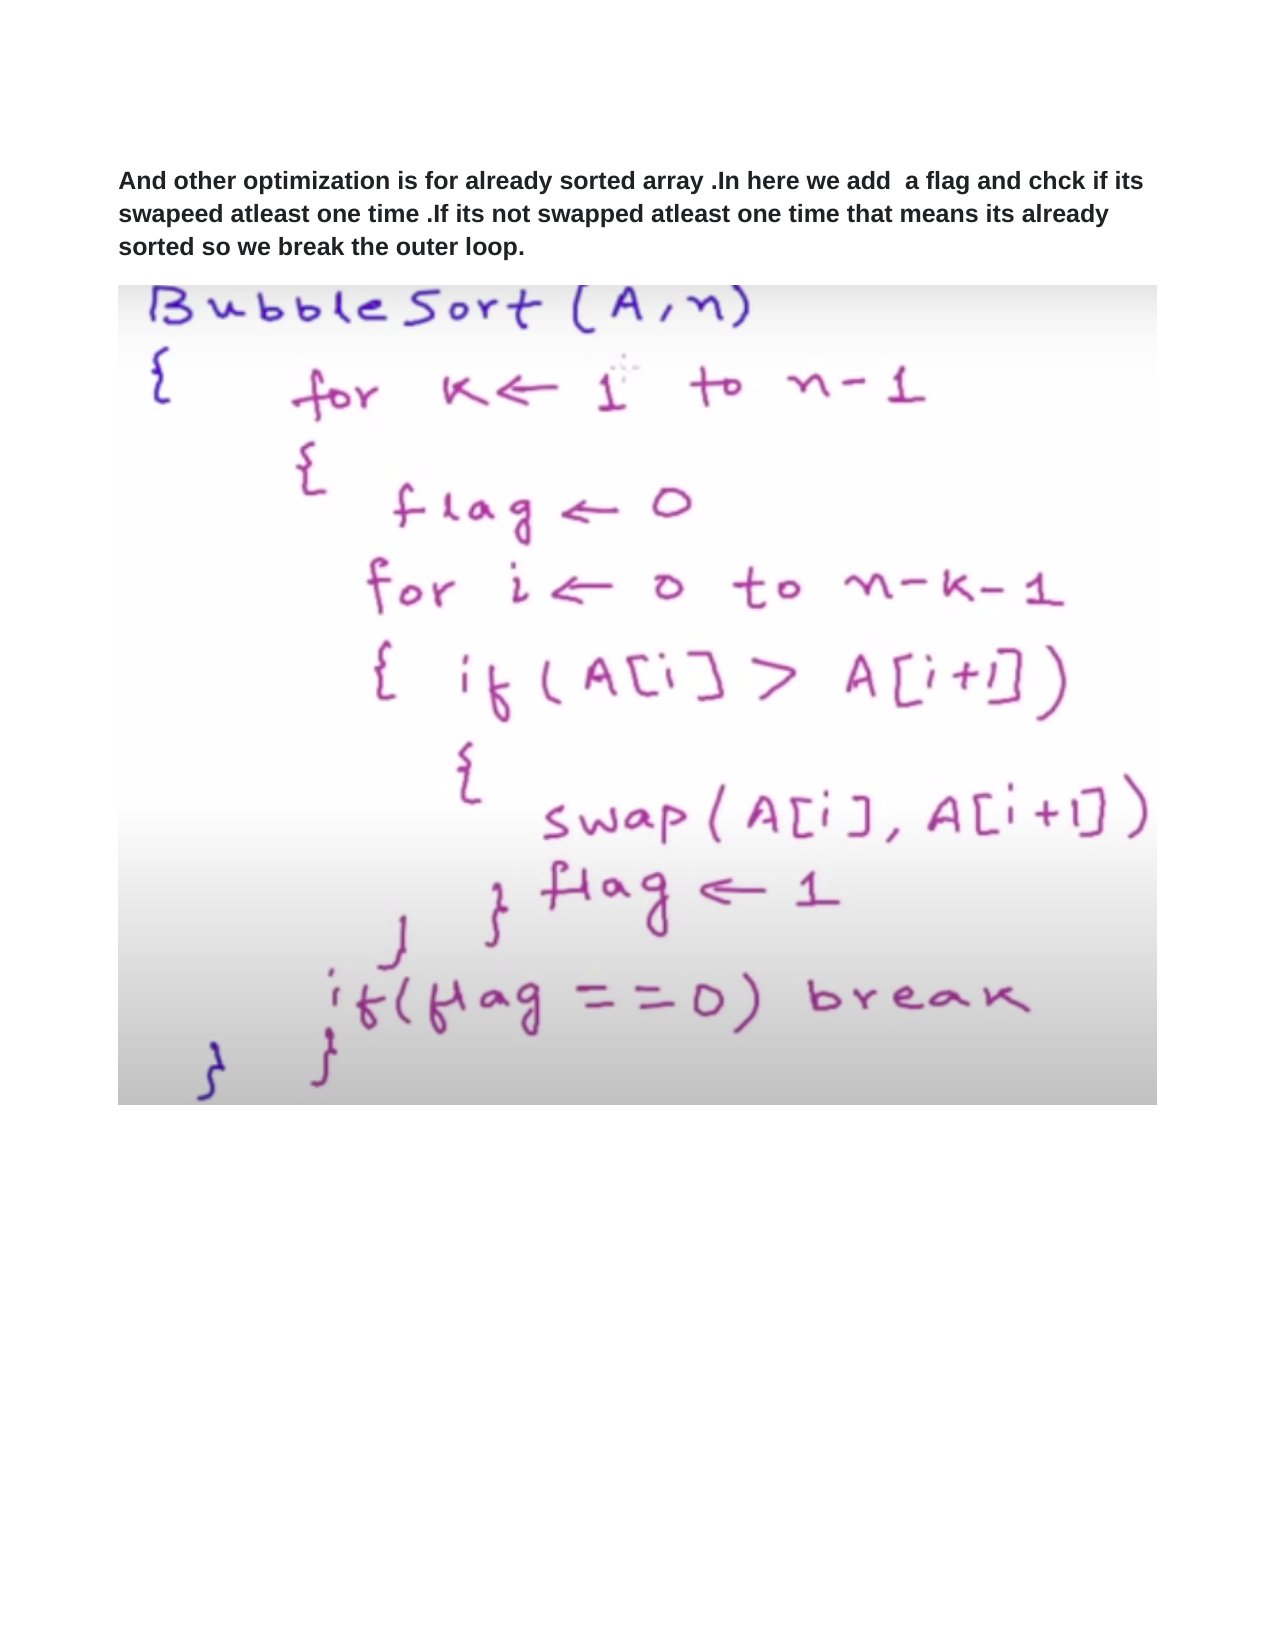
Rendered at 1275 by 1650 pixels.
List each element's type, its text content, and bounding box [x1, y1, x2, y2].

text And other optimization is for already sorted array .In here we add a flag and chck if its swapeed atleast one time .If its not swapped atleast one time that means its already sorted so we break the outer loop. [118, 166, 1157, 261]
picture [118, 285, 1157, 1105]
